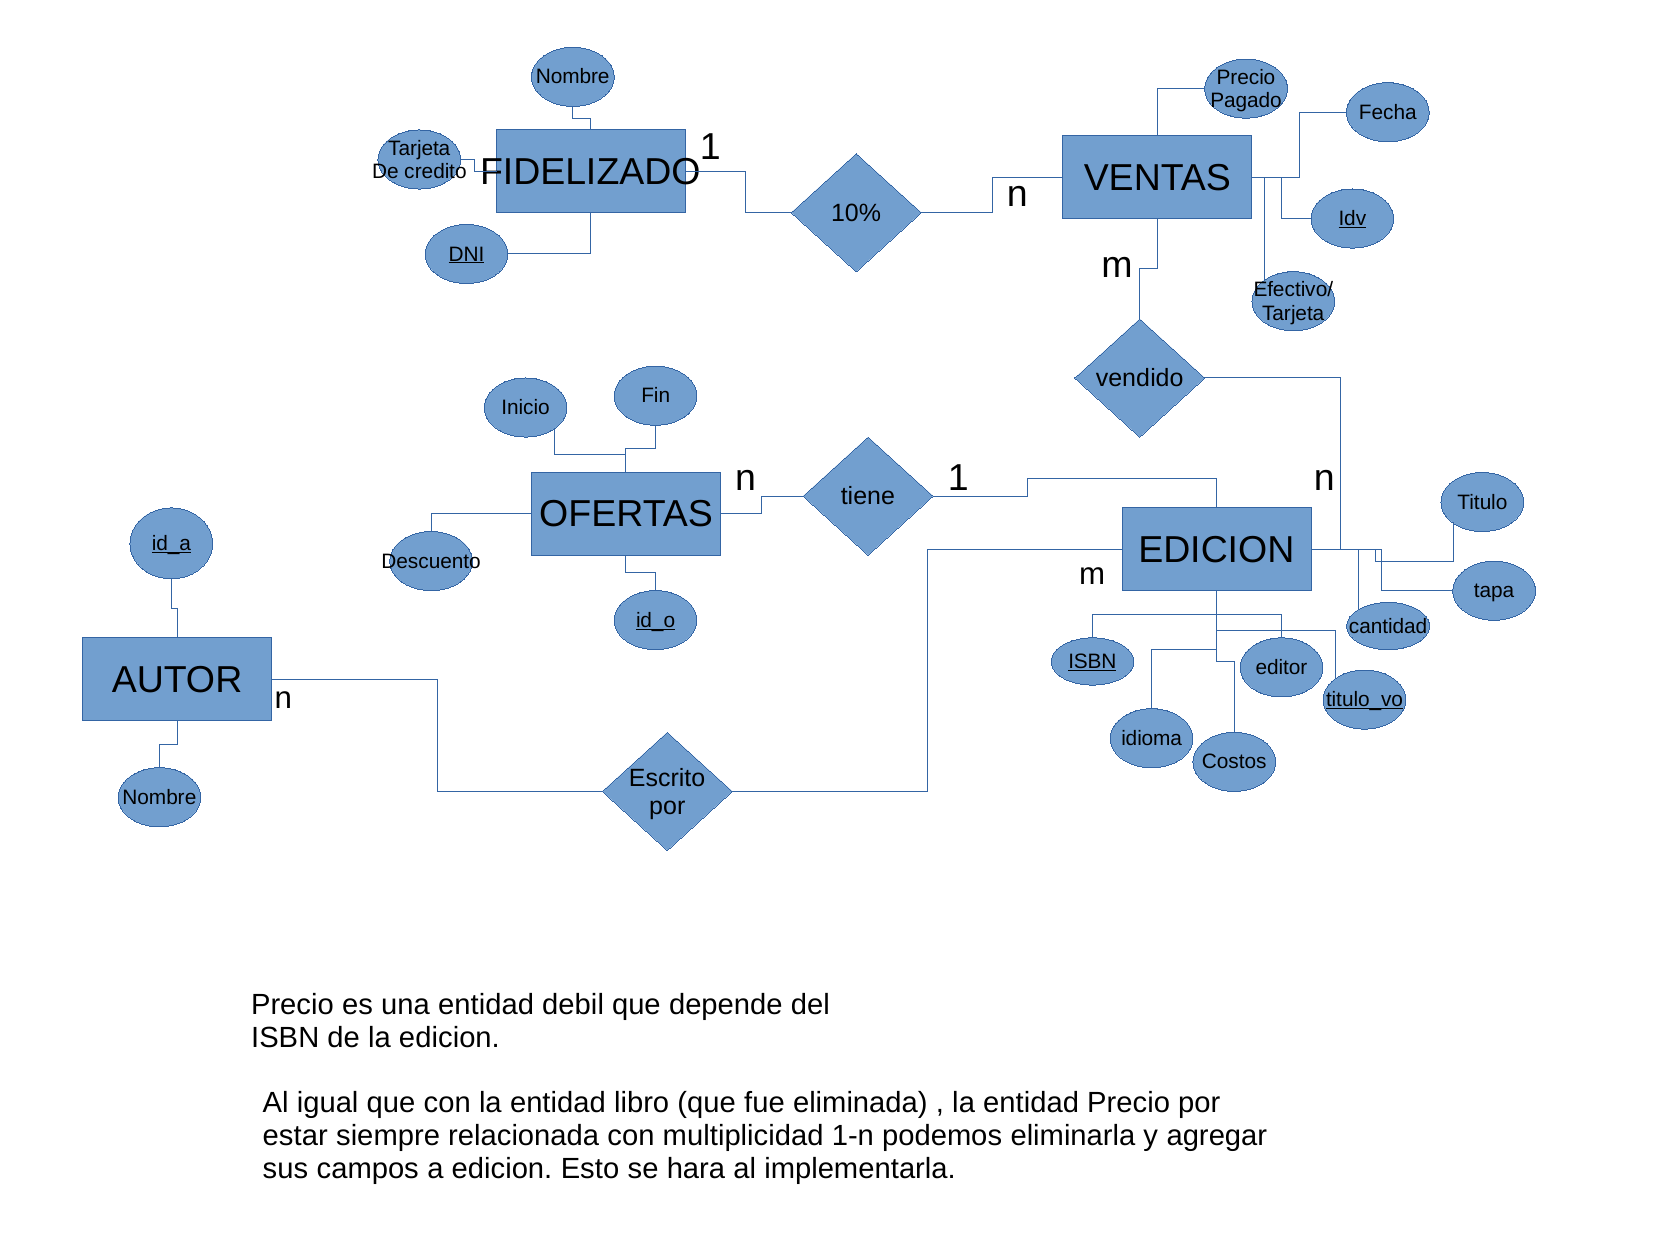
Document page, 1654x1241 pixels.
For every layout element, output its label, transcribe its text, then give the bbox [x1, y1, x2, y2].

text_box m [1064, 549, 1123, 686]
text_box EDICION [1122, 507, 1312, 591]
text_box Efectivo/ Tarjeta [1251, 271, 1335, 331]
text_box Tarjeta De credito [377, 129, 461, 190]
text_box n [1299, 448, 1335, 506]
text_box Descuento [390, 531, 473, 591]
text_box tapa [1452, 561, 1536, 621]
text_box Fecha [1346, 82, 1430, 142]
text_box idioma [1128, 708, 1176, 714]
text_box 10% [791, 153, 921, 272]
text_box OFERTAS [531, 472, 721, 556]
text_box Costos [1192, 732, 1276, 792]
text_box tiene [803, 437, 933, 556]
text_box vendido [1074, 318, 1205, 438]
text_box id_a [129, 507, 213, 579]
text_box Escrito por [602, 732, 732, 851]
text_box id_o [614, 590, 697, 650]
text_box Titulo [1440, 472, 1524, 532]
text_box ISBN [1123, 645, 1134, 678]
text_box Idv [1311, 188, 1394, 249]
text_box titulo_vo [1323, 670, 1406, 730]
text_box 1 [685, 118, 733, 175]
text_box n [992, 165, 1028, 223]
text_box Nombre [531, 47, 615, 107]
text_box VENTAS [1062, 135, 1252, 219]
text_box AUTOR [82, 637, 272, 721]
text_box idioma [1110, 715, 1193, 768]
text_box Al igual que con la entidad libro (que fue eliminada) , la entidad Precio por estar siempre relacionada con multiplicidad 1-n podemos eliminarla y agregar sus campos a edicion. Esto se hara al implementarla. [248, 1079, 1288, 1193]
text_box FIDELIZADO [496, 129, 686, 213]
text_box Precio Pagado [1204, 59, 1288, 119]
text_box Inicio [484, 377, 567, 438]
text_box FIDELIZADO [676, 161, 686, 182]
text_box 1 [933, 448, 981, 506]
text_box Fin [614, 366, 697, 426]
text_box cantidad [1346, 602, 1430, 650]
text_box Precio es una entidad debil que depende del ISBN de la edicion. [236, 980, 1040, 1061]
text_box m [1086, 236, 1123, 294]
text_box ISBN [1051, 644, 1064, 679]
text_box n [720, 448, 756, 506]
text_box editor [1240, 637, 1323, 697]
text_box Nombre [118, 767, 201, 827]
text_box n [259, 673, 308, 731]
text_box DNI [425, 224, 508, 284]
